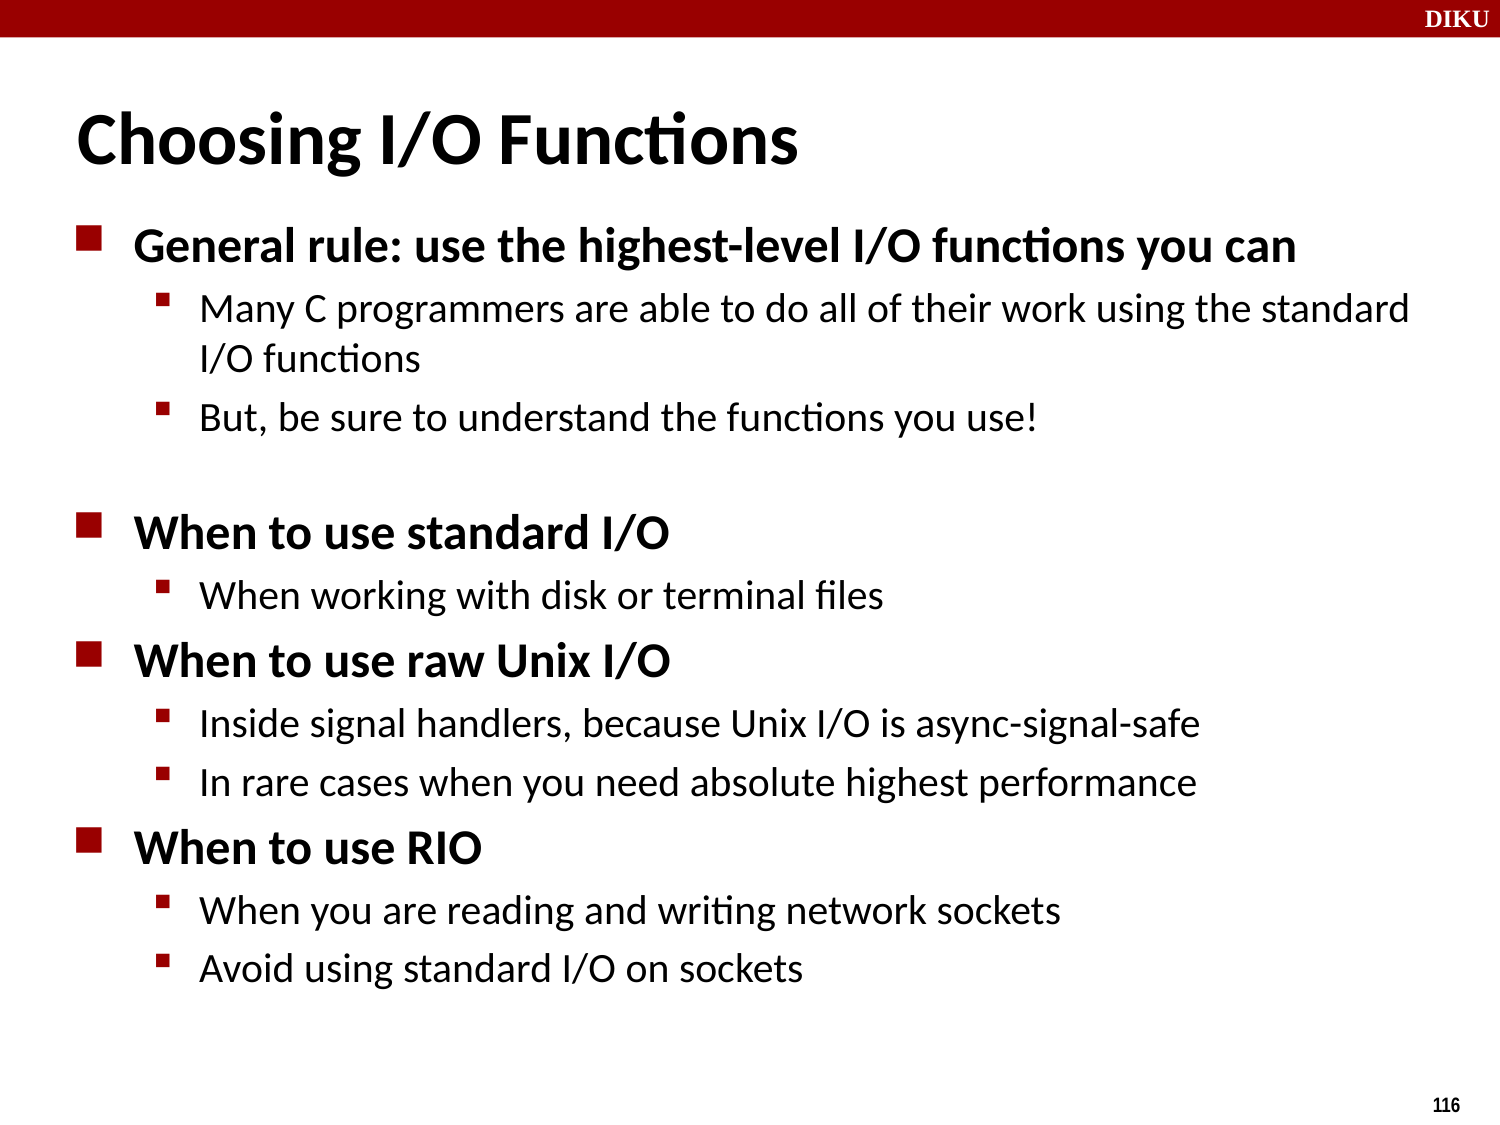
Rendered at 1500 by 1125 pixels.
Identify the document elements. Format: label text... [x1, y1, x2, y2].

text_box General rule: use the highest-level I/O functions you can Many C programmers are able to do all of their work using the standard I/O functions But, be sure to understand the functions you use! When to use standard I/O When working with disk or terminal files When to use raw Unix I/O Inside signal handlers, because Unix I/O is async-signal-safe In rare cases when you need absolute highest performance When to use RIO When you are reading and writing network sockets Avoid using standard I/O on sockets [62, 205, 1453, 1063]
text_box Choosing I/O Functions [62, 87, 1191, 182]
